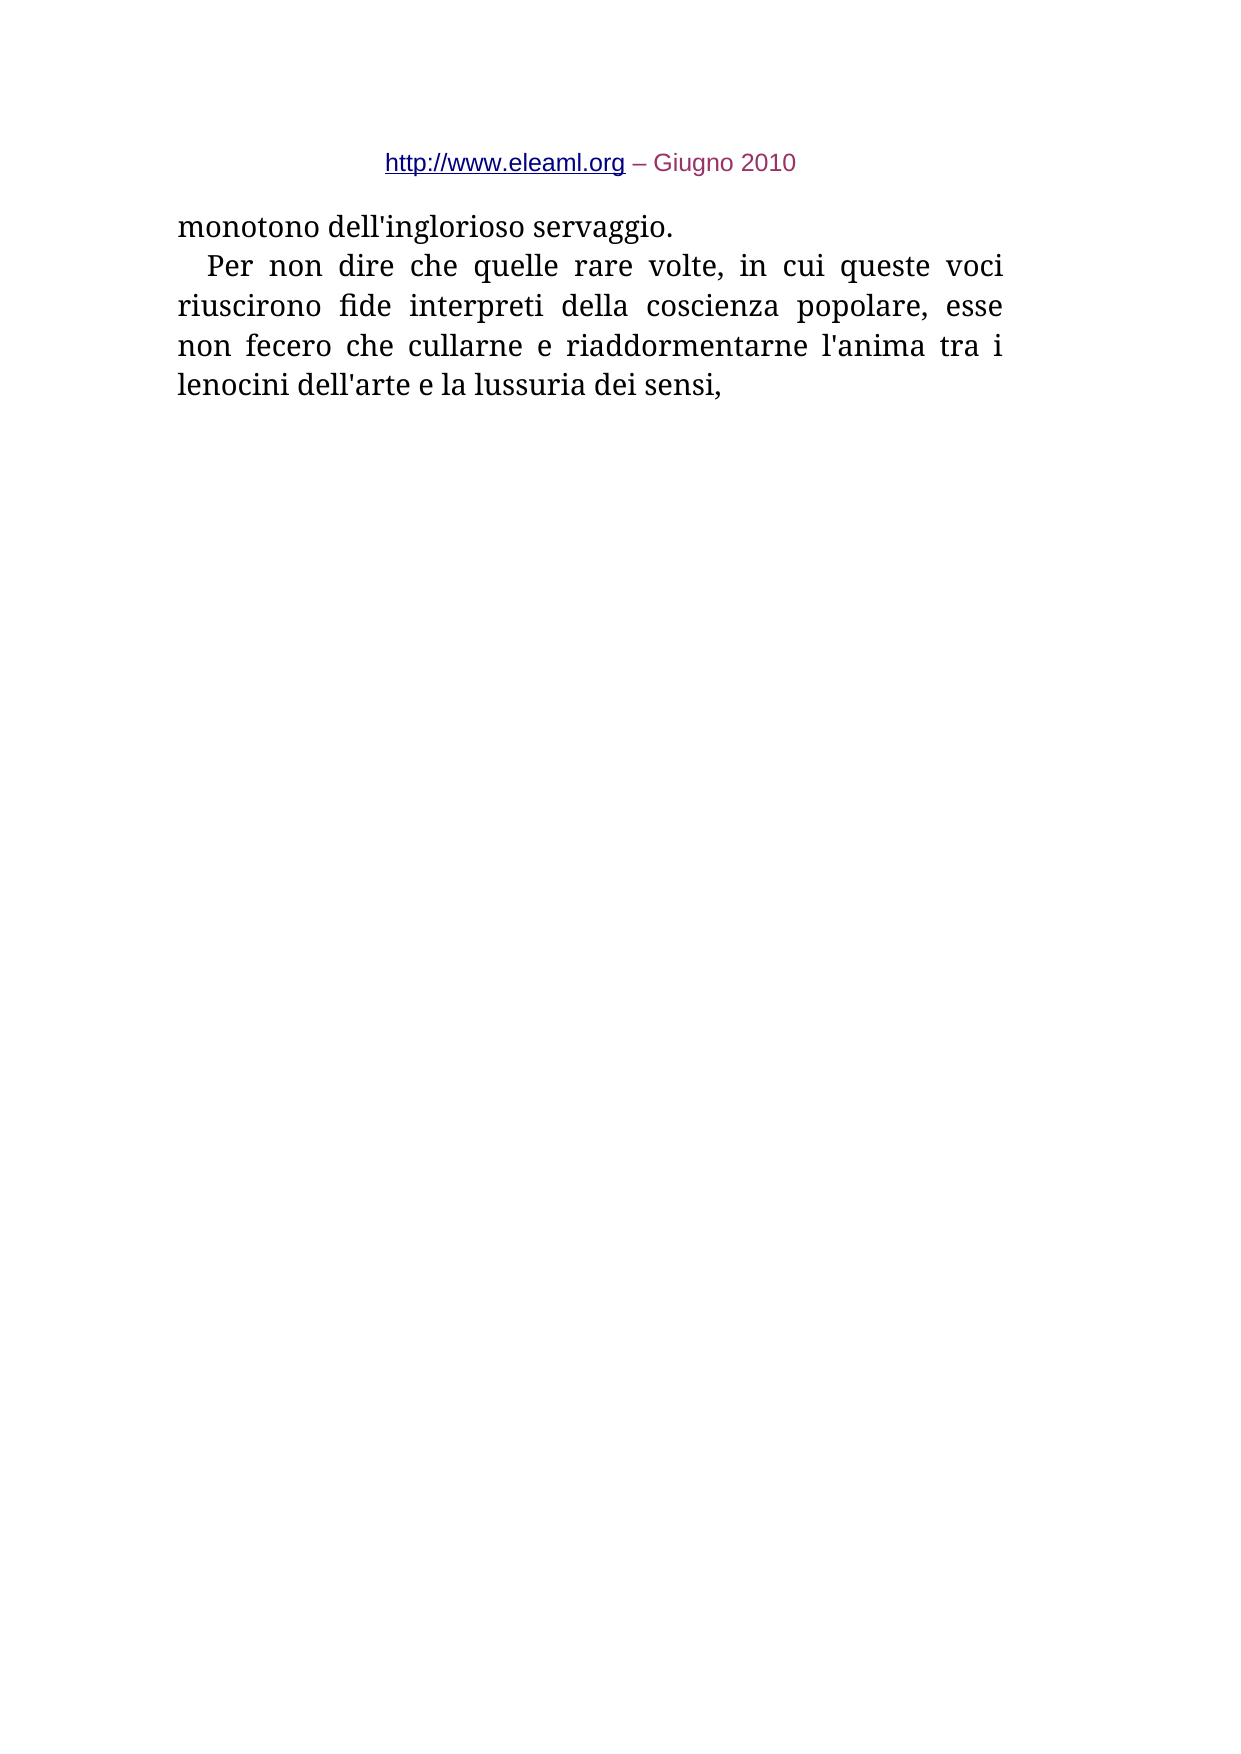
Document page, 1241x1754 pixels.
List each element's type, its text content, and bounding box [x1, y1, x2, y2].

text monotono dell'inglorioso servaggio. [177, 206, 1004, 246]
text Per non dire che quelle rare volte, in cui queste voci riuscirono fide interpreti della coscienza popolare, esse non fecero che cullarne e riaddormentarne l'anima tra i lenocini dell'arte e la lussuria dei sensi, [177, 246, 1004, 404]
